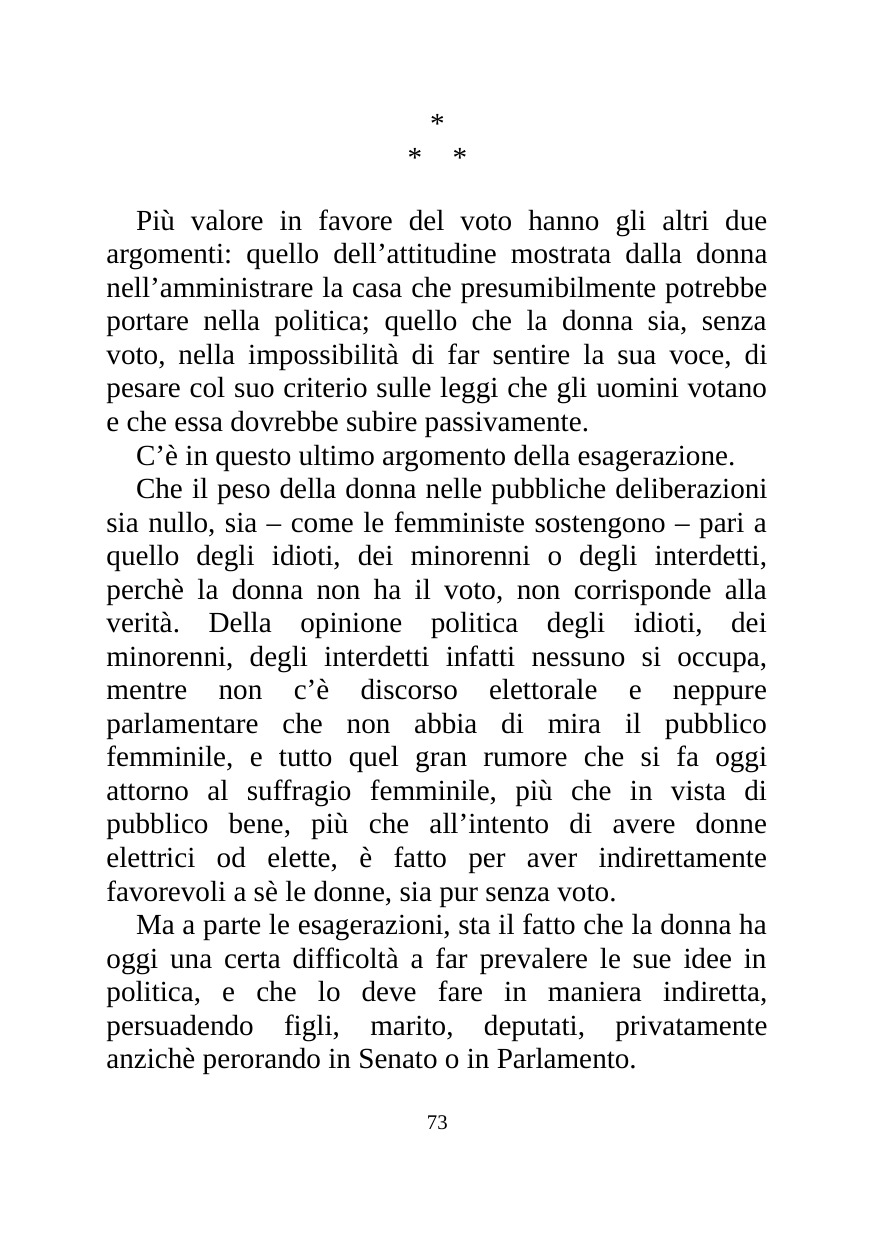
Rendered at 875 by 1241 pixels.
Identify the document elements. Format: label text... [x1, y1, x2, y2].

text * * * [106, 106, 768, 173]
text Ma a parte le esagerazioni, sta il fatto che la donna ha oggi una certa difficoltà a far prevalere le sue idee in politica, e che lo deve fare in maniera indiretta, persuadendo figli, marito, deputati, privatamente anzichè perorando in Senato o in Parlamento. [106, 907, 768, 1075]
text Più valore in favore del voto hanno gli altri due argomenti: quello dell’attitudine mostrata dalla donna nell’amministrare la casa che presumibilmente potrebbe portare nella politica; quello che la donna sia, senza voto, nella impossibilità di far sentire la sua voce, di pesare col suo criterio sulle leggi che gli uomini votano e che essa dovrebbe subire passivamente. [106, 203, 768, 438]
text C’è in questo ultimo argomento della esagerazione. [106, 438, 768, 471]
text Che il peso della donna nelle pubbliche deliberazioni sia nullo, sia – come le femministe sostengono – pari a quello degli idioti, dei minorenni o degli interdetti, perchè la donna non ha il voto, non corrisponde alla verità. Della opinione politica degli idioti, dei minorenni, degli interdetti infatti nessuno si occupa, mentre non c’è discorso elettorale e neppure parlamentare che non abbia di mira il pubblico femminile, e tutto quel gran rumore che si fa oggi attorno al suffragio femminile, più che in vista di pubblico bene, più che all’intento di avere donne elettrici od elette, è fatto per aver indirettamente favorevoli a sè le donne, sia pur senza voto. [106, 471, 768, 907]
